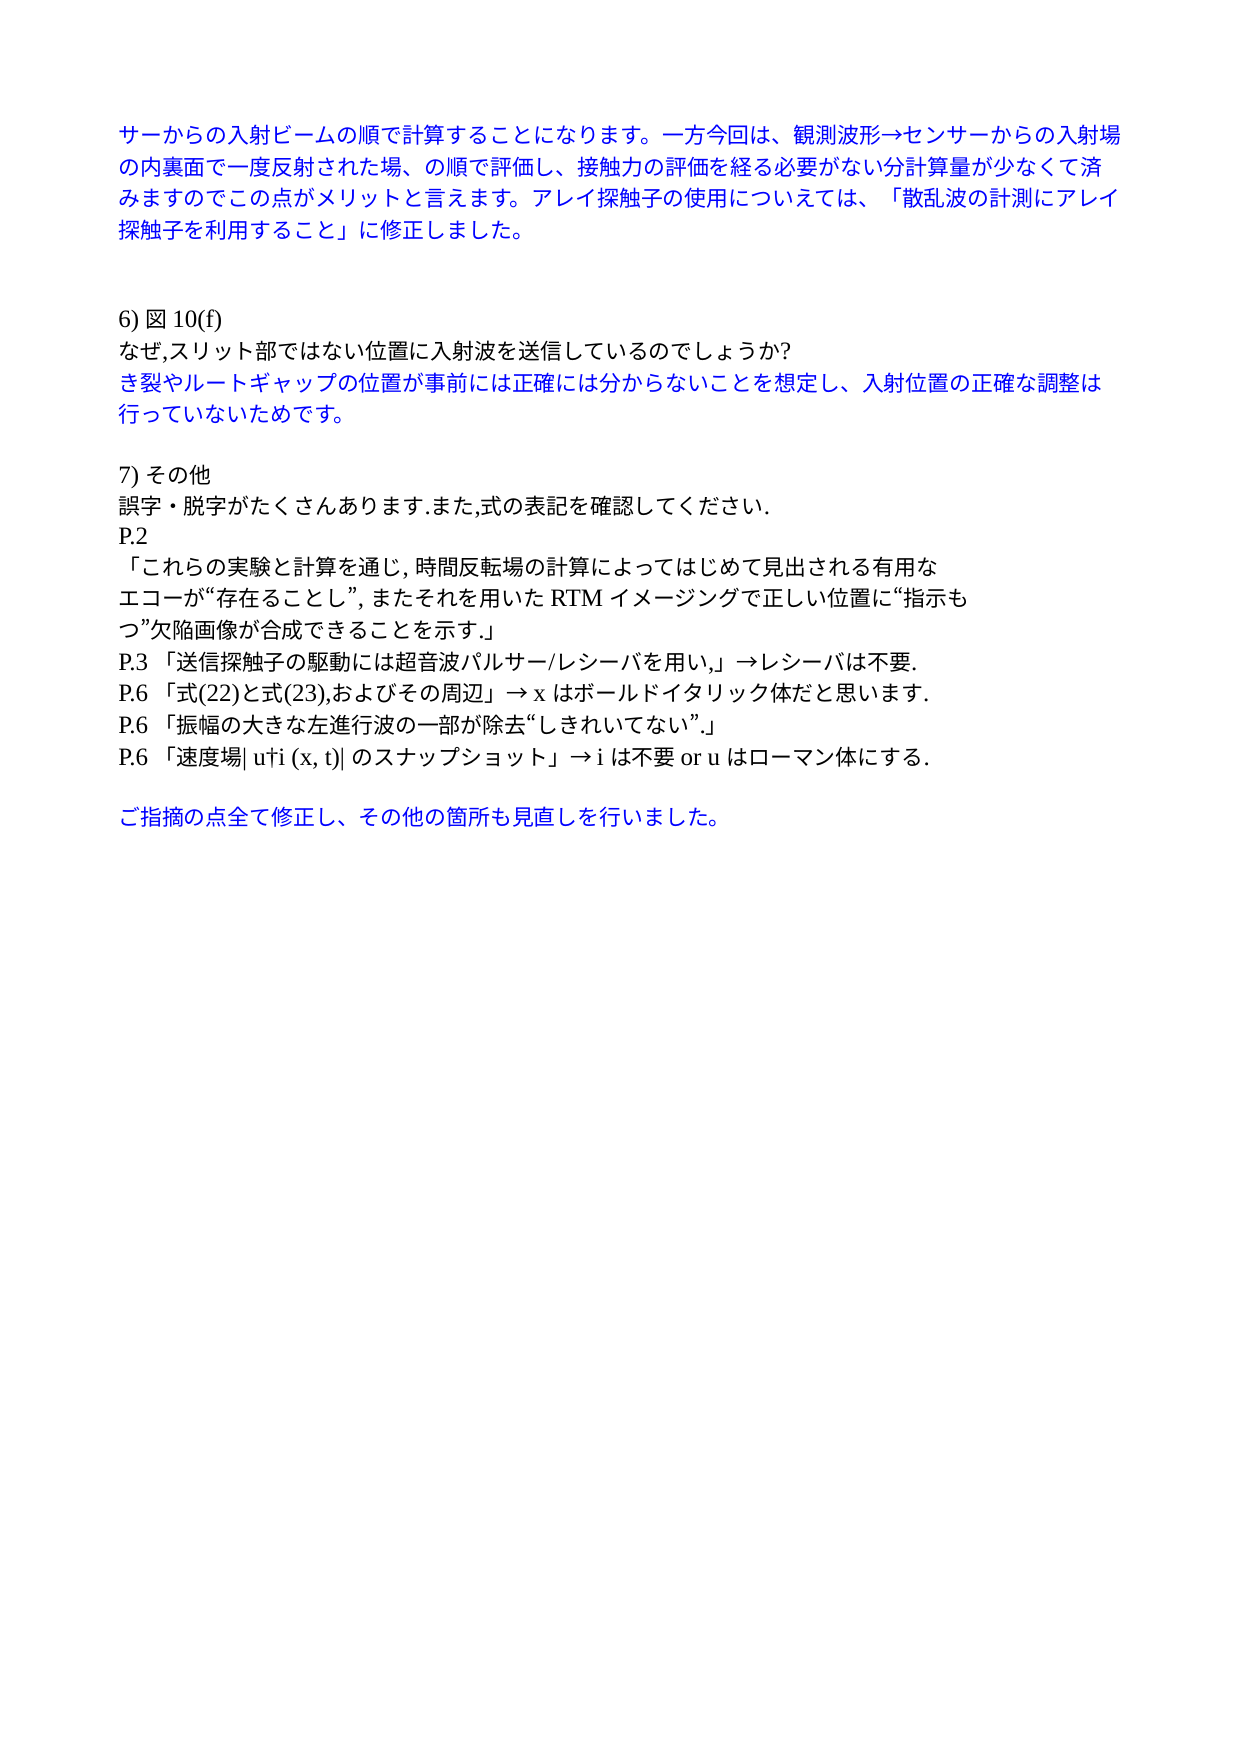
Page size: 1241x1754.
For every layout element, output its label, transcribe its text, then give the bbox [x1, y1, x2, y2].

text P.2 [118, 521, 1122, 550]
text P.6 「速度場| u†i (x, t)| のスナップショット」→ i は不要 or u はローマン体にする. [118, 740, 1122, 771]
text エコーが“存在ることし”, またそれを用いた RTM イメージングで正しい位置に“指示も [118, 581, 1122, 613]
text P.6 「振幅の大きな左進行波の一部が除去“しきれいてない”.」 [118, 708, 1122, 740]
text き裂やルートギャップの位置が事前には正確には分からないことを想定し、入射位置の正確な調整は行っていないためです。 [118, 366, 1122, 429]
text P.6 「式(22)と式(23),およびその周辺」→ x はボールドイタリック体だと思います. [118, 676, 1122, 708]
text 「これらの実験と計算を通じ, 時間反転場の計算によってはじめて見出される有用な [118, 550, 1122, 581]
text 7) その他 [118, 458, 1122, 489]
text なぜ,スリット部ではない位置に入射波を送信しているのでしょうか? [118, 334, 1122, 366]
text P.3 「送信探触子の駆動には超音波パルサー/レシーバを用い,」→レシーバは不要. [118, 645, 1122, 676]
text つ”欠陥画像が合成できることを示す.」 [118, 613, 1122, 645]
text サーからの入射ビームの順で計算することになります。一方今回は、観測波形→センサーからの入射場の内裏面で一度反射された場、の順で評価し、接触力の評価を経る必要がない分計算量が少なくて済みますのでこの点がメリットと言えます。アレイ探触子の使用についえては、「散乱波の計測にアレイ探触子を利用すること」に修正しました。 [118, 118, 1122, 245]
text ご指摘の点全て修正し、その他の箇所も見直しを行いました。 [118, 800, 1122, 832]
text 6) 図 10(f) [118, 302, 1122, 334]
text 誤字・脱字がたくさんあります.また,式の表記を確認してください. [118, 489, 1122, 521]
